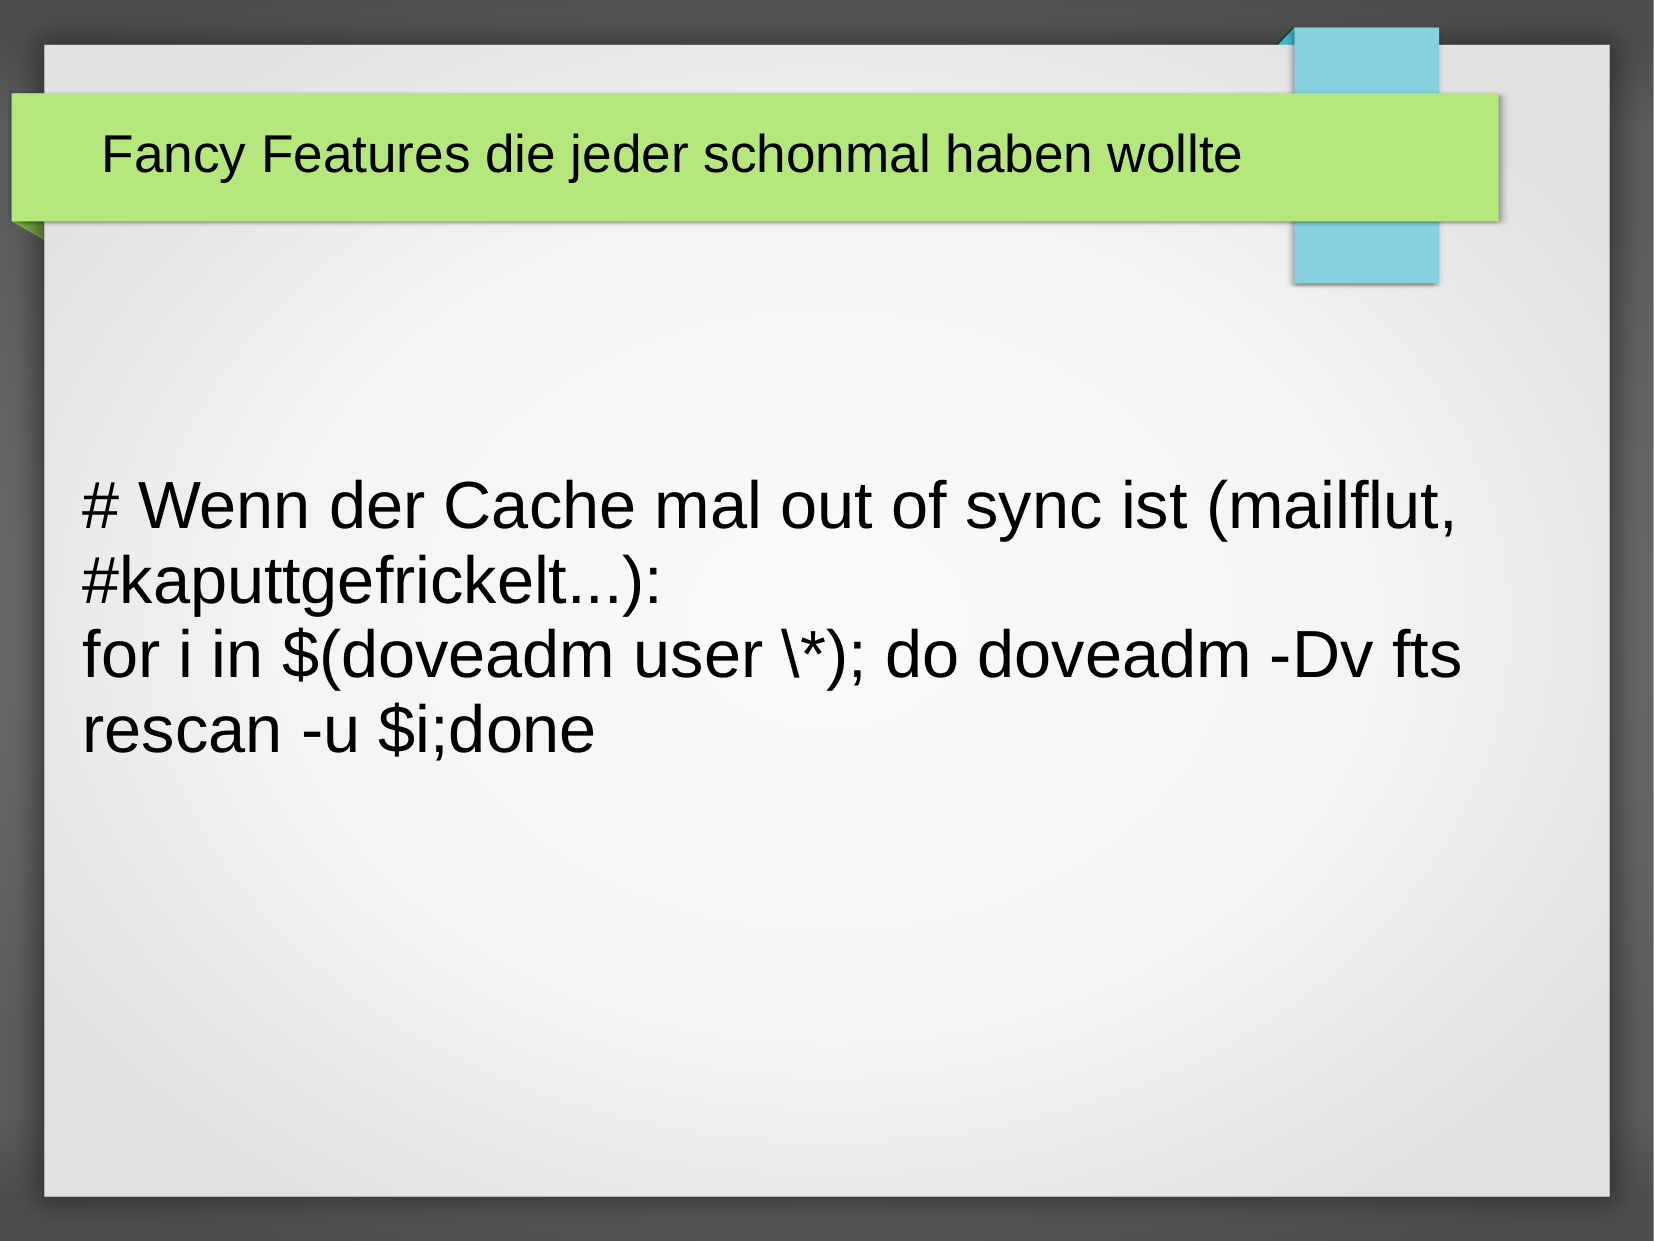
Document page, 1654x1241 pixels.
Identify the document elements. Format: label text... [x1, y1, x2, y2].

picture [0, 0, 1654, 1241]
subtitle # Wenn der Cache mal out of sync ist (mailflut, #kaputtgefrickelt...): for i in $(doveadm user \*); do doveadm -Dv fts rescan -u $i;done [82, 295, 1571, 1015]
title Fancy Features die jeder schonmal haben wollte [82, 91, 1264, 216]
